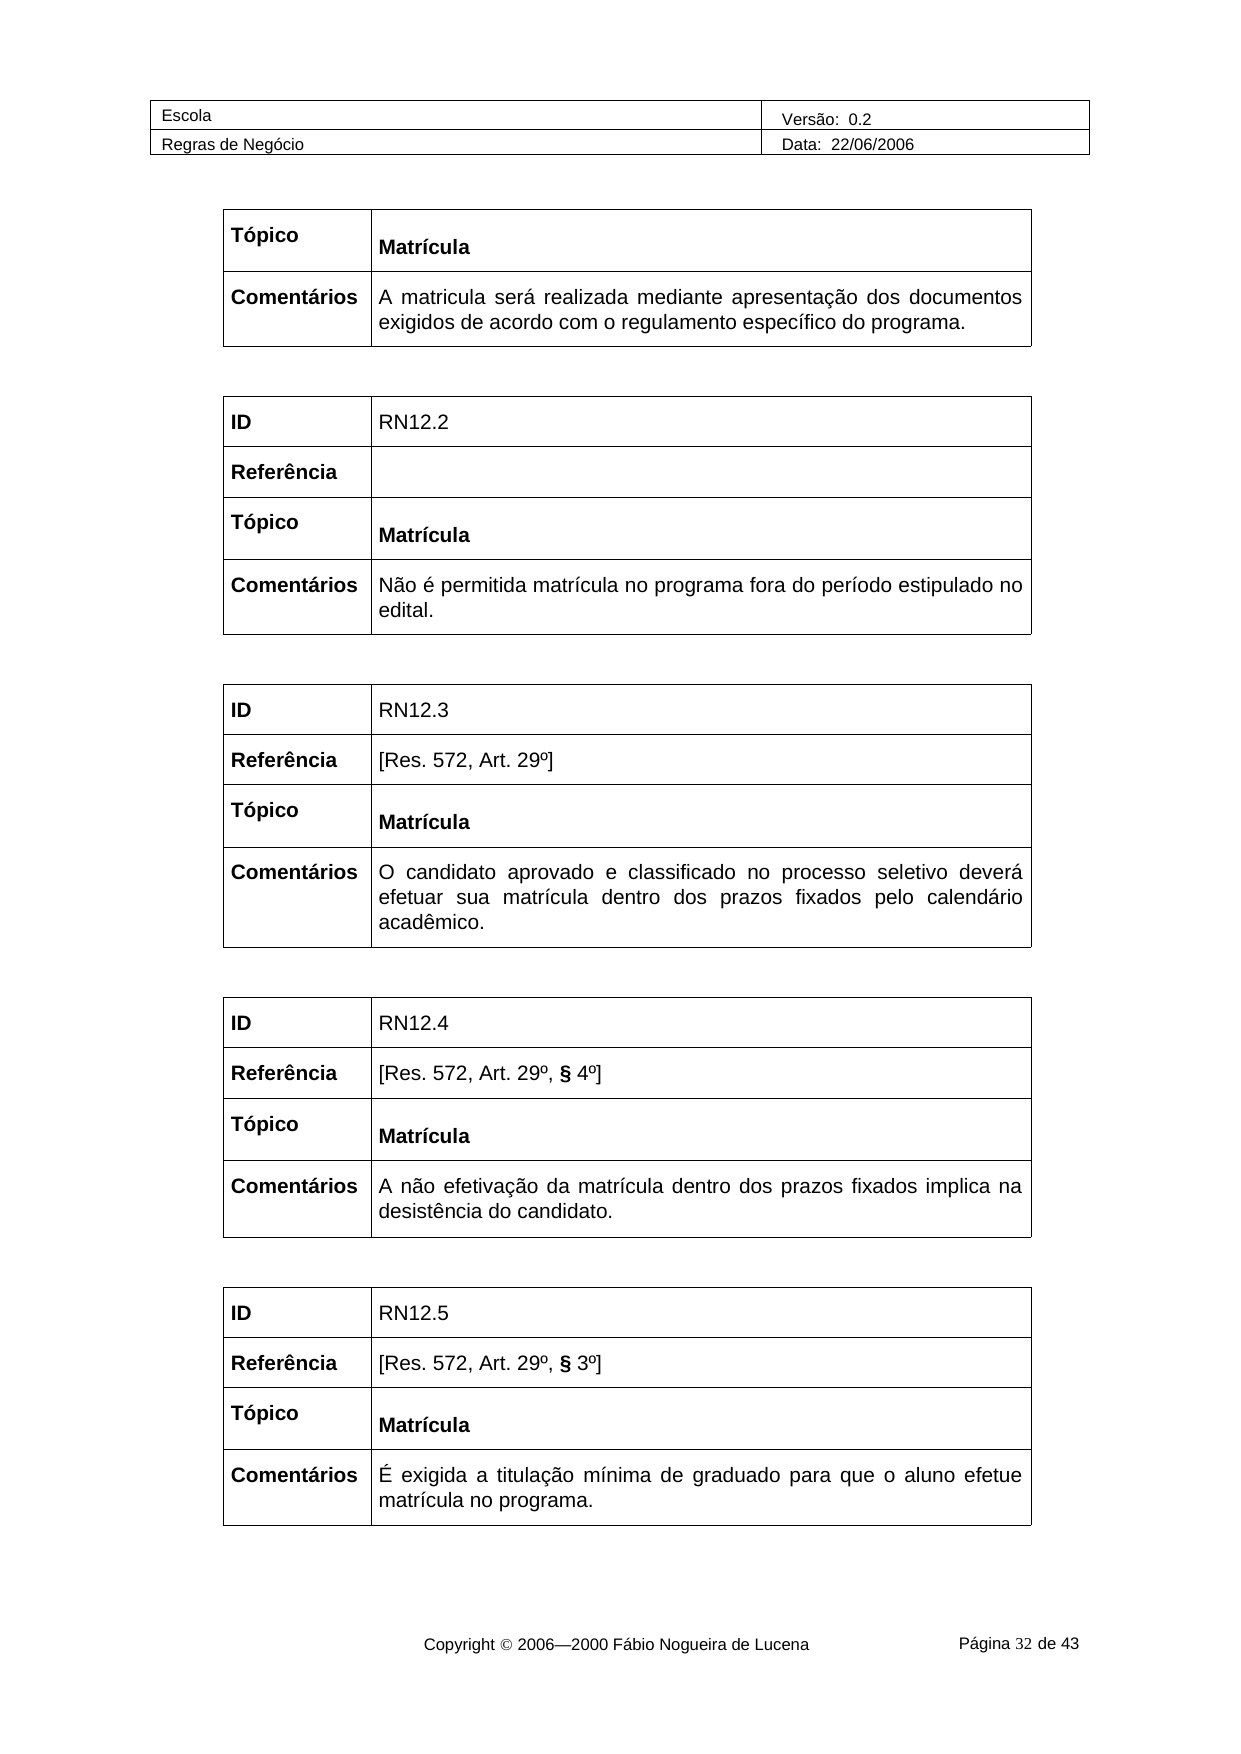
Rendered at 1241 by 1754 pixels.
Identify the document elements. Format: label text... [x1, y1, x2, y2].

table_cell [Res. 572, Art. 29º, § 3º] [372, 1338, 1031, 1387]
table_header ID [224, 685, 371, 734]
table_cell Comentários [224, 560, 371, 634]
table_header ID [224, 1288, 371, 1337]
table_cell [372, 447, 1031, 497]
table_cell A não efetivação da matrícula dentro dos prazos fixados implica na desistência do candidato. [372, 1161, 1031, 1237]
table_cell Matrícula [372, 1099, 1031, 1160]
table_cell O candidato aprovado e classificado no processo seletivo deverá efetuar sua matrícula dentro dos prazos fixados pelo calendário acadêmico. [372, 848, 1031, 947]
table_cell Tópico [224, 498, 371, 559]
table_cell Comentários [224, 1450, 371, 1525]
table_cell Matrícula [372, 785, 1031, 847]
table_header RN12.2 [372, 397, 1031, 446]
table_header ID [224, 998, 371, 1047]
table_cell Não é permitida matrícula no programa fora do período estipulado no edital. [372, 560, 1031, 634]
table_header RN12.5 [372, 1288, 1031, 1337]
table_header RN12.3 [372, 685, 1031, 734]
table_cell Referência [224, 735, 371, 784]
table_cell Tópico [224, 1388, 371, 1449]
table_cell [Res. 572, Art. 29º] [372, 735, 1031, 784]
table_cell Referência [224, 1338, 371, 1387]
table_cell Matrícula [372, 210, 1031, 271]
table_cell Tópico [224, 210, 371, 271]
table_cell É exigida a titulação mínima de graduado para que o aluno efetue matrícula no programa. [372, 1450, 1031, 1525]
table_cell Tópico [224, 785, 371, 847]
table_header RN12.4 [372, 998, 1031, 1047]
table_cell Comentários [224, 272, 371, 346]
table_cell Matrícula [372, 1388, 1031, 1449]
table_cell Comentários [224, 1161, 371, 1237]
table_header ID [224, 397, 371, 446]
table_cell [Res. 572, Art. 29º, § 4º] [372, 1048, 1031, 1098]
table_cell Comentários [224, 848, 371, 947]
table_cell A matricula será realizada mediante apresentação dos documentos exigidos de acordo com o regulamento específico do programa. [372, 272, 1031, 346]
table_cell Matrícula [372, 498, 1031, 559]
table_cell Tópico [224, 1099, 371, 1160]
table_cell Referência [224, 1048, 371, 1098]
table_cell Referência [224, 447, 371, 497]
